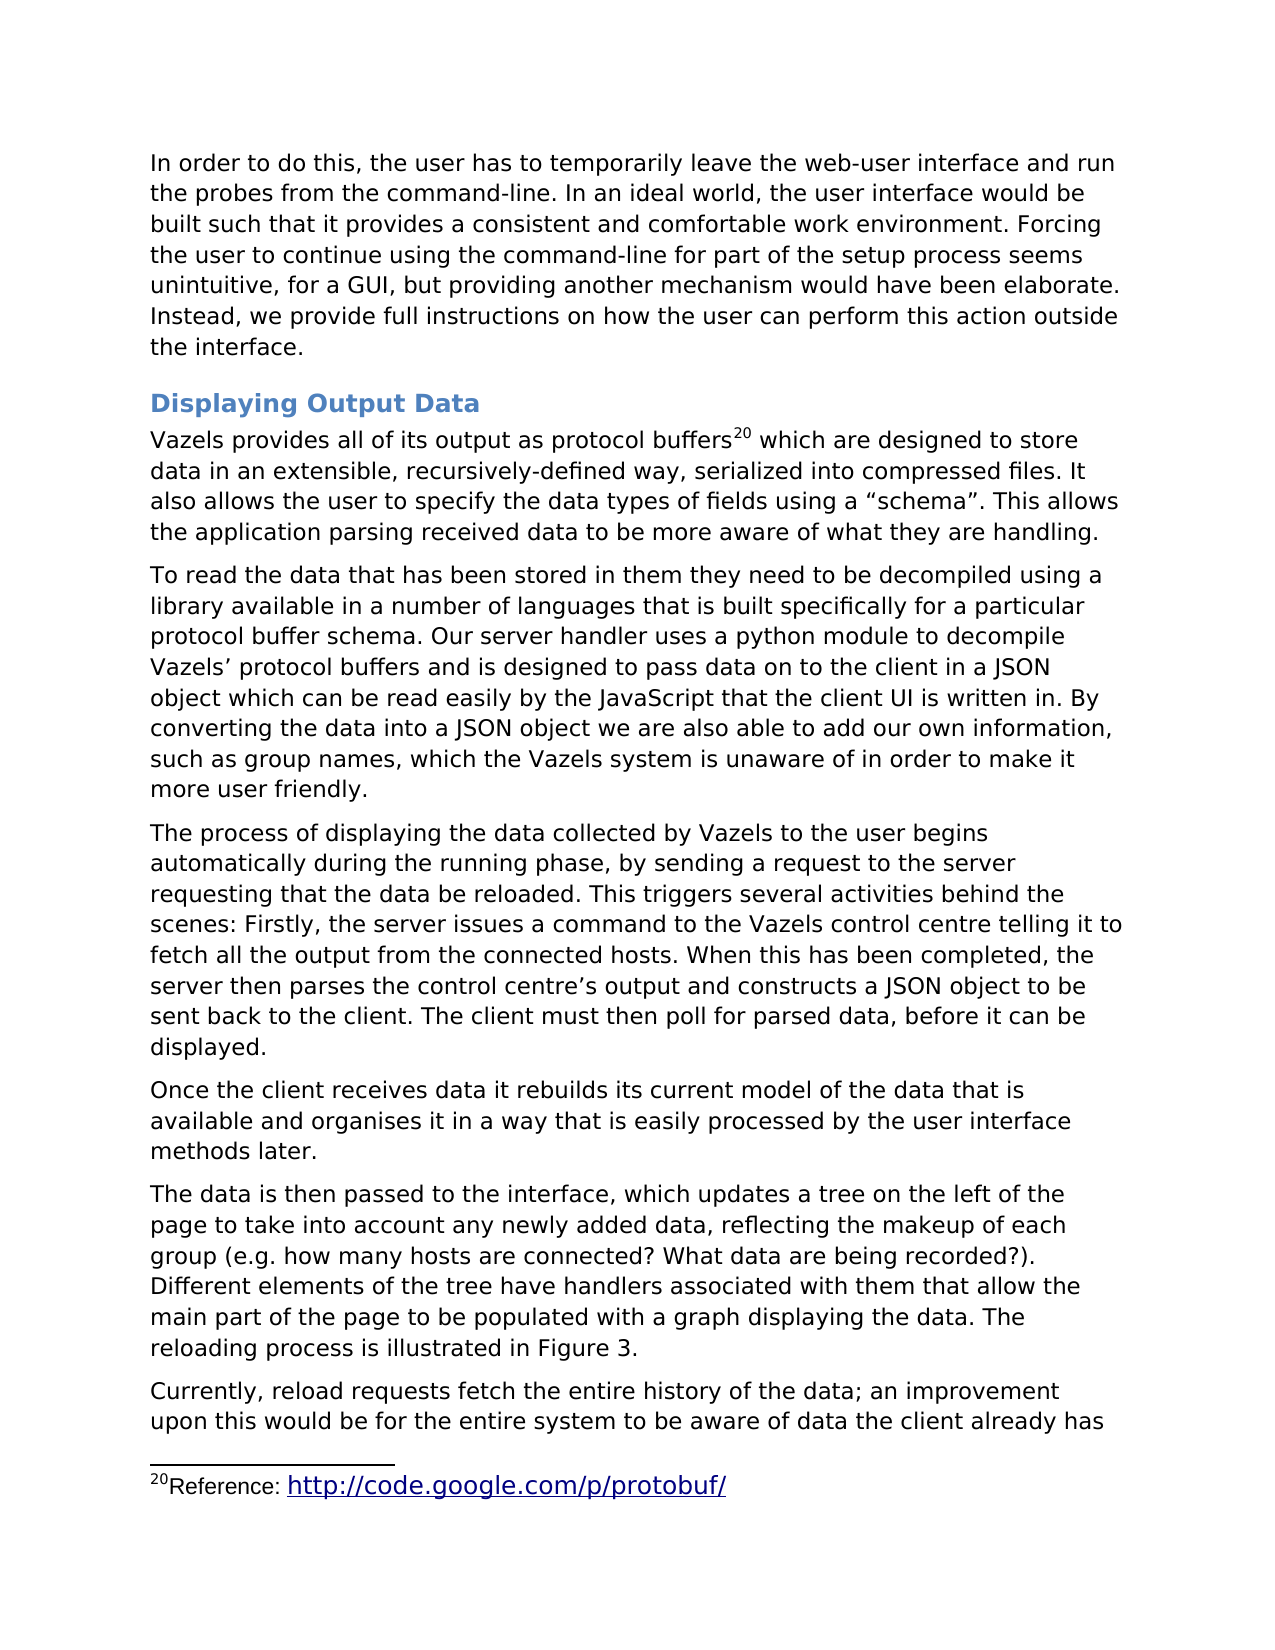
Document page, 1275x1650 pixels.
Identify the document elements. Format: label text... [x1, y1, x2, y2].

text Once the client receives data it rebuilds its current model of the data that is available and organises it in a way that is easily processed by the user interface methods later. [150, 1077, 1125, 1165]
text To read the data that has been stored in them they need to be decompiled using a library available in a number of languages that is built specifically for a particular protocol buffer schema. Our server handler uses a python module to decompile Vazels’ protocol buffers and is designed to pass data on to the client in a JSON object which can be read easily by the JavaScript that the client UI is written in. By converting the data into a JSON object we are also able to add our own information, such as group names, which the Vazels system is unaware of in order to make it more user friendly. [150, 562, 1125, 803]
text In order to do this, the user has to temporarily leave the web-user interface and run the probes from the command-line. In an ideal world, the user interface would be built such that it provides a consistent and comfortable work environment. Forcing the user to continue using the command-line for part of the setup process seems unintuitive, for a GUI, but providing another mechanism would have been elaborate. Instead, we provide full instructions on how the user can perform this action outside the interface. [150, 150, 1125, 360]
text The process of displaying the data collected by Vazels to the user begins automatically during the running phase, by sending a request to the server requesting that the data be reloaded. This triggers several activities behind the scenes: Firstly, the server issues a command to the Vazels control centre telling it to fetch all the output from the connected hosts. When this has been completed, the server then parses the control centre’s output and constructs a JSON object to be sent back to the client. The client must then poll for parsed data, before it can be displayed. [150, 820, 1125, 1061]
text Vazels provides all of its output as protocol buffers which are designed to store data in an extensible, recursively-defined way, serialized into compressed files. It also allows the user to specify the data types of fields using a “schema”. This allows the application parsing received data to be more aware of what they are handling. [150, 425, 1125, 546]
subtitle Displaying Output Data [150, 389, 1125, 418]
text Reference: http://code.google.com/p/protobuf/ [150, 1471, 1125, 1500]
text Currently, reload requests fetch the entire history of the data; an improvement upon this would be for the entire system to be aware of data the client already has [150, 1378, 1125, 1435]
text The data is then passed to the interface, which updates a tree on the left of the page to take into account any newly added data, reflecting the makeup of each group (e.g. how many hosts are connected? What data are being recorded?). Different elements of the tree have handlers associated with them that allow the main part of the page to be populated with a graph displaying the data. The reloading process is illustrated in Figure 3. [150, 1182, 1125, 1361]
